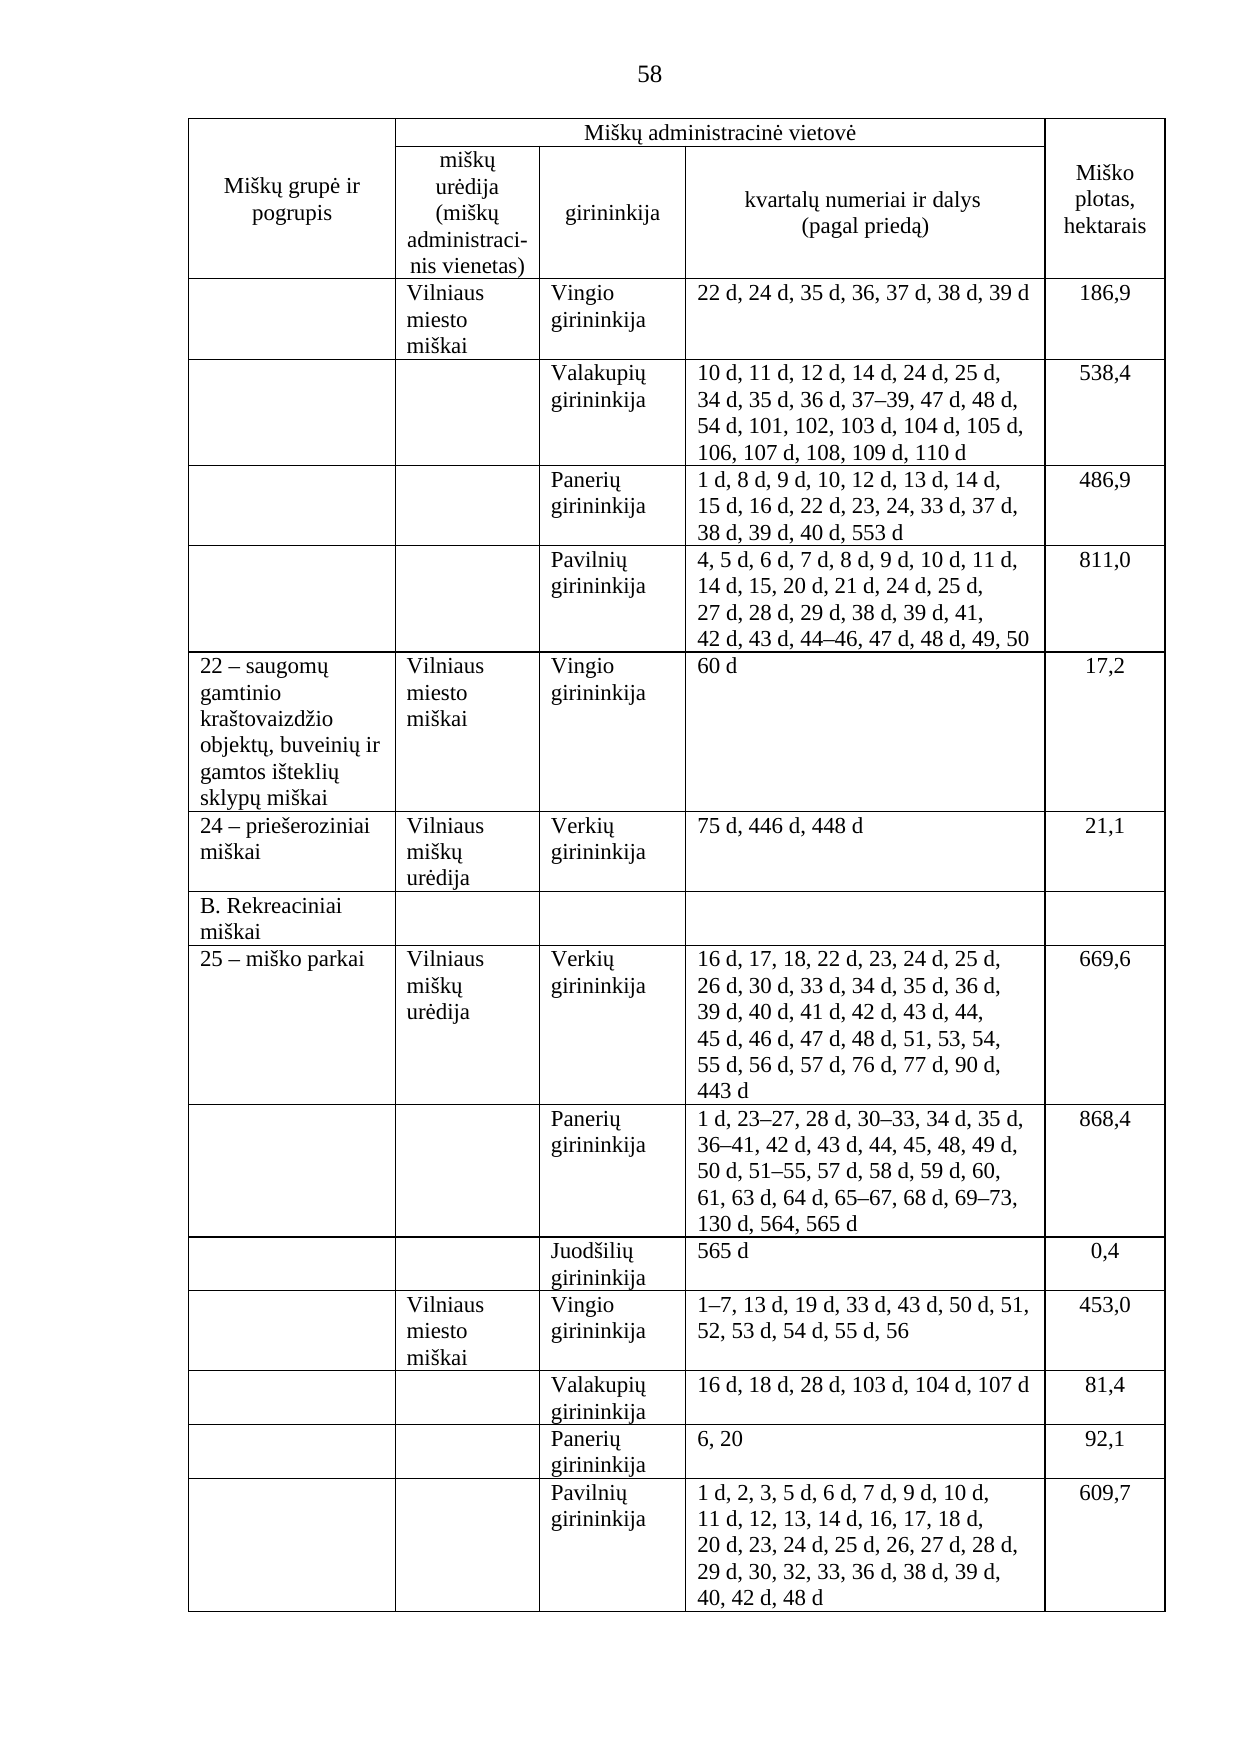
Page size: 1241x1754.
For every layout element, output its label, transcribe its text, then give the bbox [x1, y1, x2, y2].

table_cell 486,9 [1046, 466, 1164, 545]
table_cell 868,4 [1046, 1105, 1164, 1236]
table_cell 22 d, 24 d, 35 d, 36, 37 d, 38 d, 39 d [686, 279, 1044, 358]
table_cell [189, 360, 395, 465]
table_cell Pavilnių girininkija [540, 1479, 685, 1611]
table_cell miškų urėdija (miškų administraci-nis vienetas) [396, 147, 539, 278]
table_cell 16 d, 17, 18, 22 d, 23, 24 d, 25 d, 26 d, 30 d, 33 d, 34 d, 35 d, 36 d, 39 d, 40 d, 41 d, 42 d, 43 d, 44, 45 d, 46 d, 47 d, 48 d, 51, 53, 54, 55 d, 56 d, 57 d, 76 d, 77 d, 90 d, 443 d [686, 946, 1044, 1104]
table_cell 92,1 [1046, 1425, 1164, 1478]
table_cell [189, 1238, 395, 1290]
table_cell [686, 892, 1044, 944]
table_cell 1–7, 13 d, 19 d, 33 d, 43 d, 50 d, 51, 52, 53 d, 54 d, 55 d, 56 [686, 1291, 1044, 1370]
table_cell Juodšilių girininkija [540, 1238, 685, 1290]
table_cell 22 – saugomų gamtinio kraštovaizdžio objektų, buveinių ir gamtos išteklių sklypų miškai [189, 653, 395, 811]
table_cell 453,0 [1046, 1291, 1164, 1370]
table_cell Pavilnių girininkija [540, 546, 685, 651]
table_cell [540, 892, 685, 944]
table_cell 16 d, 18 d, 28 d, 103 d, 104 d, 107 d [686, 1371, 1044, 1424]
table_cell 4, 5 d, 6 d, 7 d, 8 d, 9 d, 10 d, 11 d, 14 d, 15, 20 d, 21 d, 24 d, 25 d, 27 d, 28 d, 29 d, 38 d, 39 d, 41, 42 d, 43 d, 44–46, 47 d, 48 d, 49, 50 [686, 546, 1044, 651]
table_cell Panerių girininkija [540, 1105, 685, 1236]
table_cell Verkių girininkija [540, 812, 685, 891]
table_cell Vilniaus miesto miškai [396, 279, 539, 358]
table_cell Vingio girininkija [540, 279, 685, 358]
table_cell 21,1 [1046, 812, 1164, 891]
table_cell 609,7 [1046, 1479, 1164, 1611]
table_cell [189, 546, 395, 651]
table_cell girininkija [540, 147, 685, 278]
table_header Miško plotas, hektarais [1046, 119, 1164, 278]
table_cell [396, 1479, 539, 1611]
table_cell kvartalų numeriai ir dalys (pagal priedą) [686, 147, 1044, 278]
table_cell [396, 1238, 539, 1290]
table_cell 24 – priešeroziniai miškai [189, 812, 395, 891]
table_cell 25 – miško parkai [189, 946, 395, 1104]
table_cell 75 d, 446 d, 448 d [686, 812, 1044, 891]
table_cell 81,4 [1046, 1371, 1164, 1424]
table_cell Panerių girininkija [540, 466, 685, 545]
table_cell 60 d [686, 653, 1044, 811]
table_cell 538,4 [1046, 360, 1164, 465]
table_cell [396, 1105, 539, 1236]
table_cell Valakupių girininkija [540, 1371, 685, 1424]
table_cell [189, 279, 395, 358]
table_header Miškų grupė ir pogrupis [189, 119, 395, 278]
table_cell 0,4 [1046, 1238, 1164, 1290]
table_cell Panerių girininkija [540, 1425, 685, 1478]
table_cell 186,9 [1046, 279, 1164, 358]
table_cell [396, 360, 539, 465]
table_cell Verkių girininkija [540, 946, 685, 1104]
table_cell [1046, 892, 1164, 944]
table_cell 565 d [686, 1238, 1044, 1290]
table_cell Vingio girininkija [540, 1291, 685, 1370]
table_cell [189, 1105, 395, 1236]
table_cell 669,6 [1046, 946, 1164, 1104]
table_cell Vilniaus miškų urėdija [396, 812, 539, 891]
table_cell [189, 466, 395, 545]
table_cell 10 d, 11 d, 12 d, 14 d, 24 d, 25 d, 34 d, 35 d, 36 d, 37–39, 47 d, 48 d, 54 d, 101, 102, 103 d, 104 d, 105 d, 106, 107 d, 108, 109 d, 110 d [686, 360, 1044, 465]
table_cell [396, 546, 539, 651]
table_cell Vilniaus miesto miškai [396, 1291, 539, 1370]
table_cell [189, 1479, 395, 1611]
table_cell Valakupių girininkija [540, 360, 685, 465]
table_cell 811,0 [1046, 546, 1164, 651]
table_cell [396, 1425, 539, 1478]
table_header Miškų administracinė vietovė [396, 119, 1044, 146]
table_cell 1 d, 2, 3, 5 d, 6 d, 7 d, 9 d, 10 d, 11 d, 12, 13, 14 d, 16, 17, 18 d, 20 d, 23, 24 d, 25 d, 26, 27 d, 28 d, 29 d, 30, 32, 33, 36 d, 38 d, 39 d, 40, 42 d, 48 d [686, 1479, 1044, 1611]
table_cell [189, 1291, 395, 1370]
table_cell [396, 1371, 539, 1424]
table_cell Vilniaus miesto miškai [396, 653, 539, 811]
table_cell 1 d, 8 d, 9 d, 10, 12 d, 13 d, 14 d, 15 d, 16 d, 22 d, 23, 24, 33 d, 37 d, 38 d, 39 d, 40 d, 553 d [686, 466, 1044, 545]
table_cell [189, 1425, 395, 1478]
table_cell B. Rekreaciniai miškai [189, 892, 395, 944]
table_cell 17,2 [1046, 653, 1164, 811]
table_cell [189, 1371, 395, 1424]
table_cell [396, 892, 539, 944]
table_cell 6, 20 [686, 1425, 1044, 1478]
table_cell Vilniaus miškų urėdija [396, 946, 539, 1104]
table_cell Vingio girininkija [540, 653, 685, 811]
table_cell 1 d, 23–27, 28 d, 30–33, 34 d, 35 d, 36–41, 42 d, 43 d, 44, 45, 48, 49 d, 50 d, 51–55, 57 d, 58 d, 59 d, 60, 61, 63 d, 64 d, 65–67, 68 d, 69–73, 130 d, 564, 565 d [686, 1105, 1044, 1236]
table_cell [396, 466, 539, 545]
